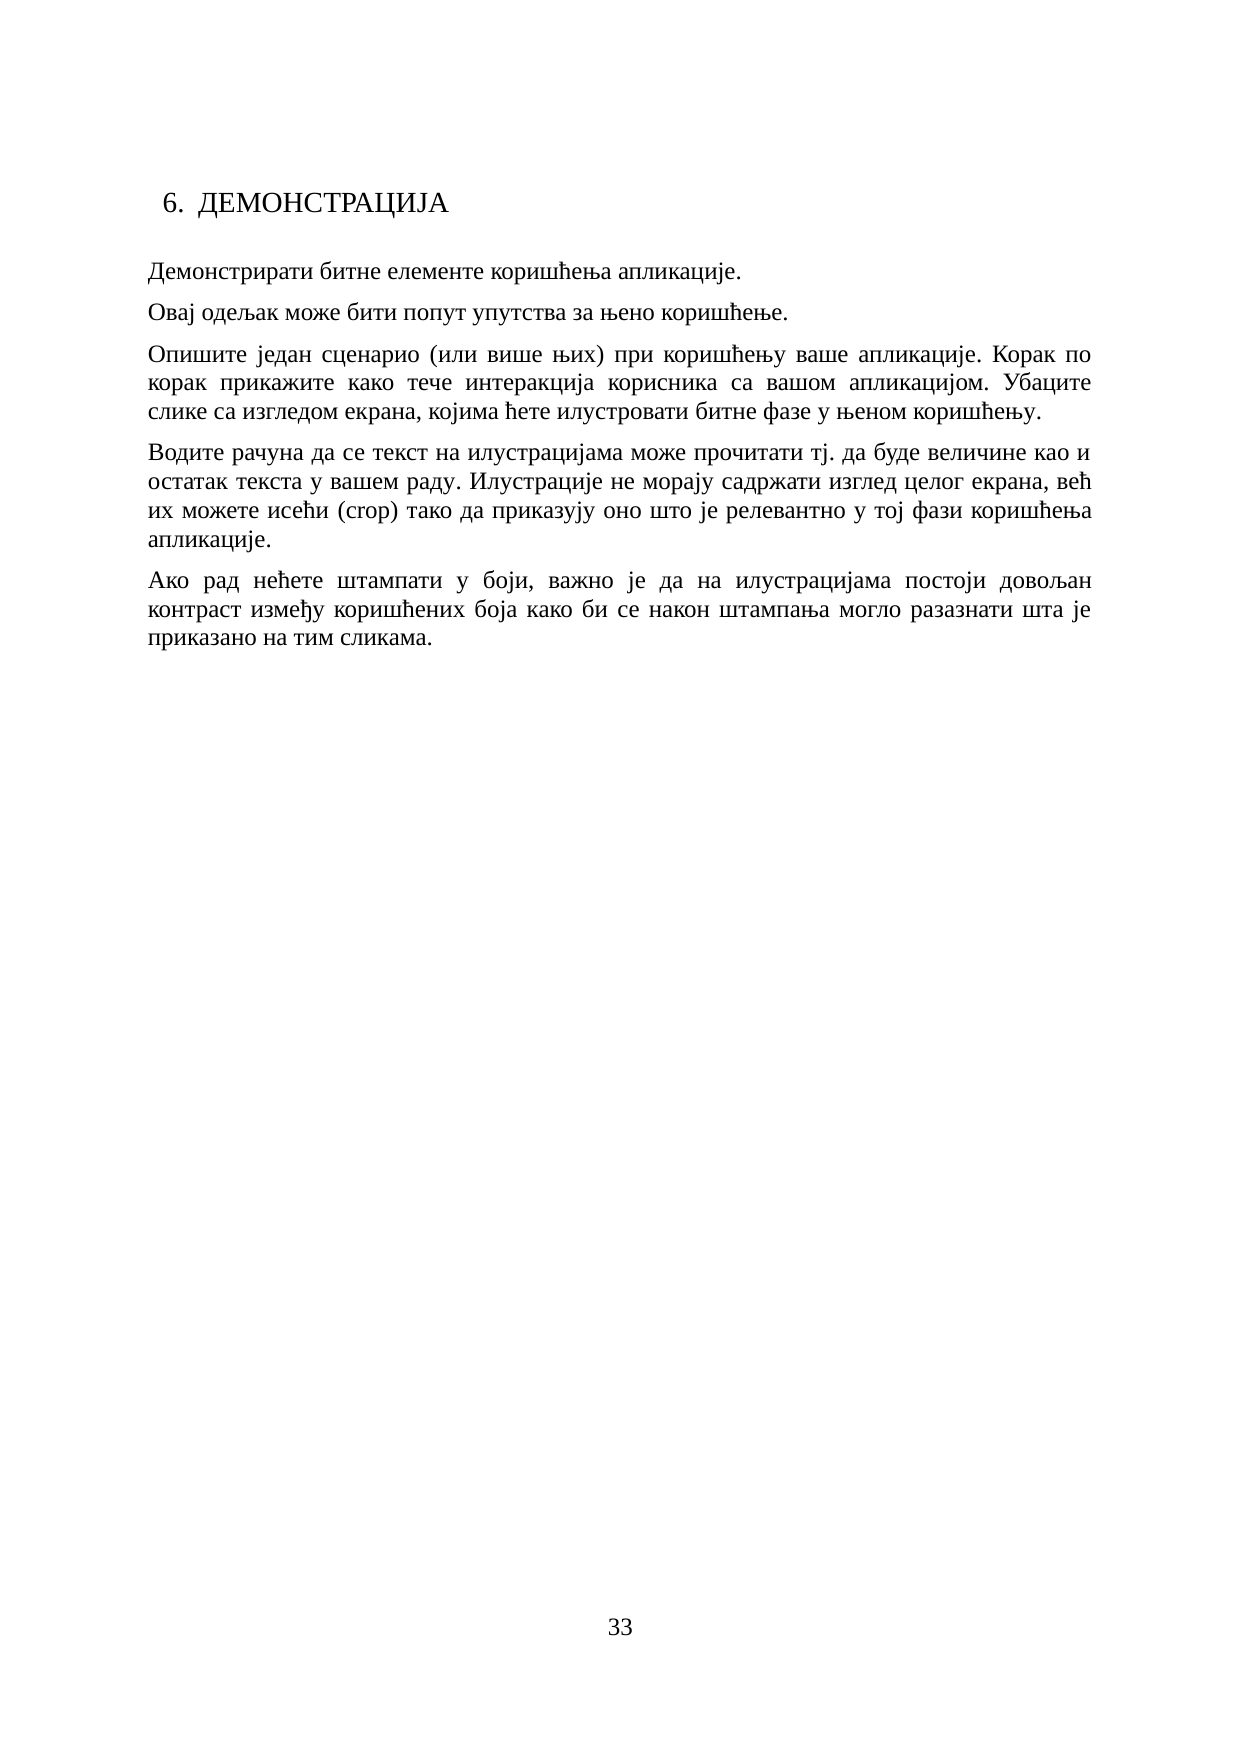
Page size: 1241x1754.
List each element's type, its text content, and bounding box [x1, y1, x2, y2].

text Ако рад нећете штампати у боји, важно је да на илустрацијама постоји довољан контраст између коришћених боја како би се након штампања могло разазнати шта је приказано на тим сликама. [148, 565, 1092, 651]
text Опишите један сценарио (или више њих) при коришћењу ваше апликације. Корак по корак прикажите како тече интеракција корисника са вашом апликацијом. Убаците слике са изгледом екрана, којима ћете илустровати битне фазе у њеном коришћењу. [148, 339, 1092, 425]
subtitle ДЕМОНСТРАЦИЈА [162, 185, 1078, 219]
text Овај одељак може бити попут упутства за њено коришћење. [148, 297, 1092, 326]
text Водите рачуна да се текст на илустрацијама може прочитати тј. да буде величине као и остатак текста у вашем раду. Илустрације не морају садржати изглед целог екрана, већ их можете исећи (crop) тако да приказују оно што је релевантно у тој фази коришћења апликације. [148, 437, 1092, 552]
text Демонстрирати битне елементе коришћења апликације. [148, 256, 1092, 285]
